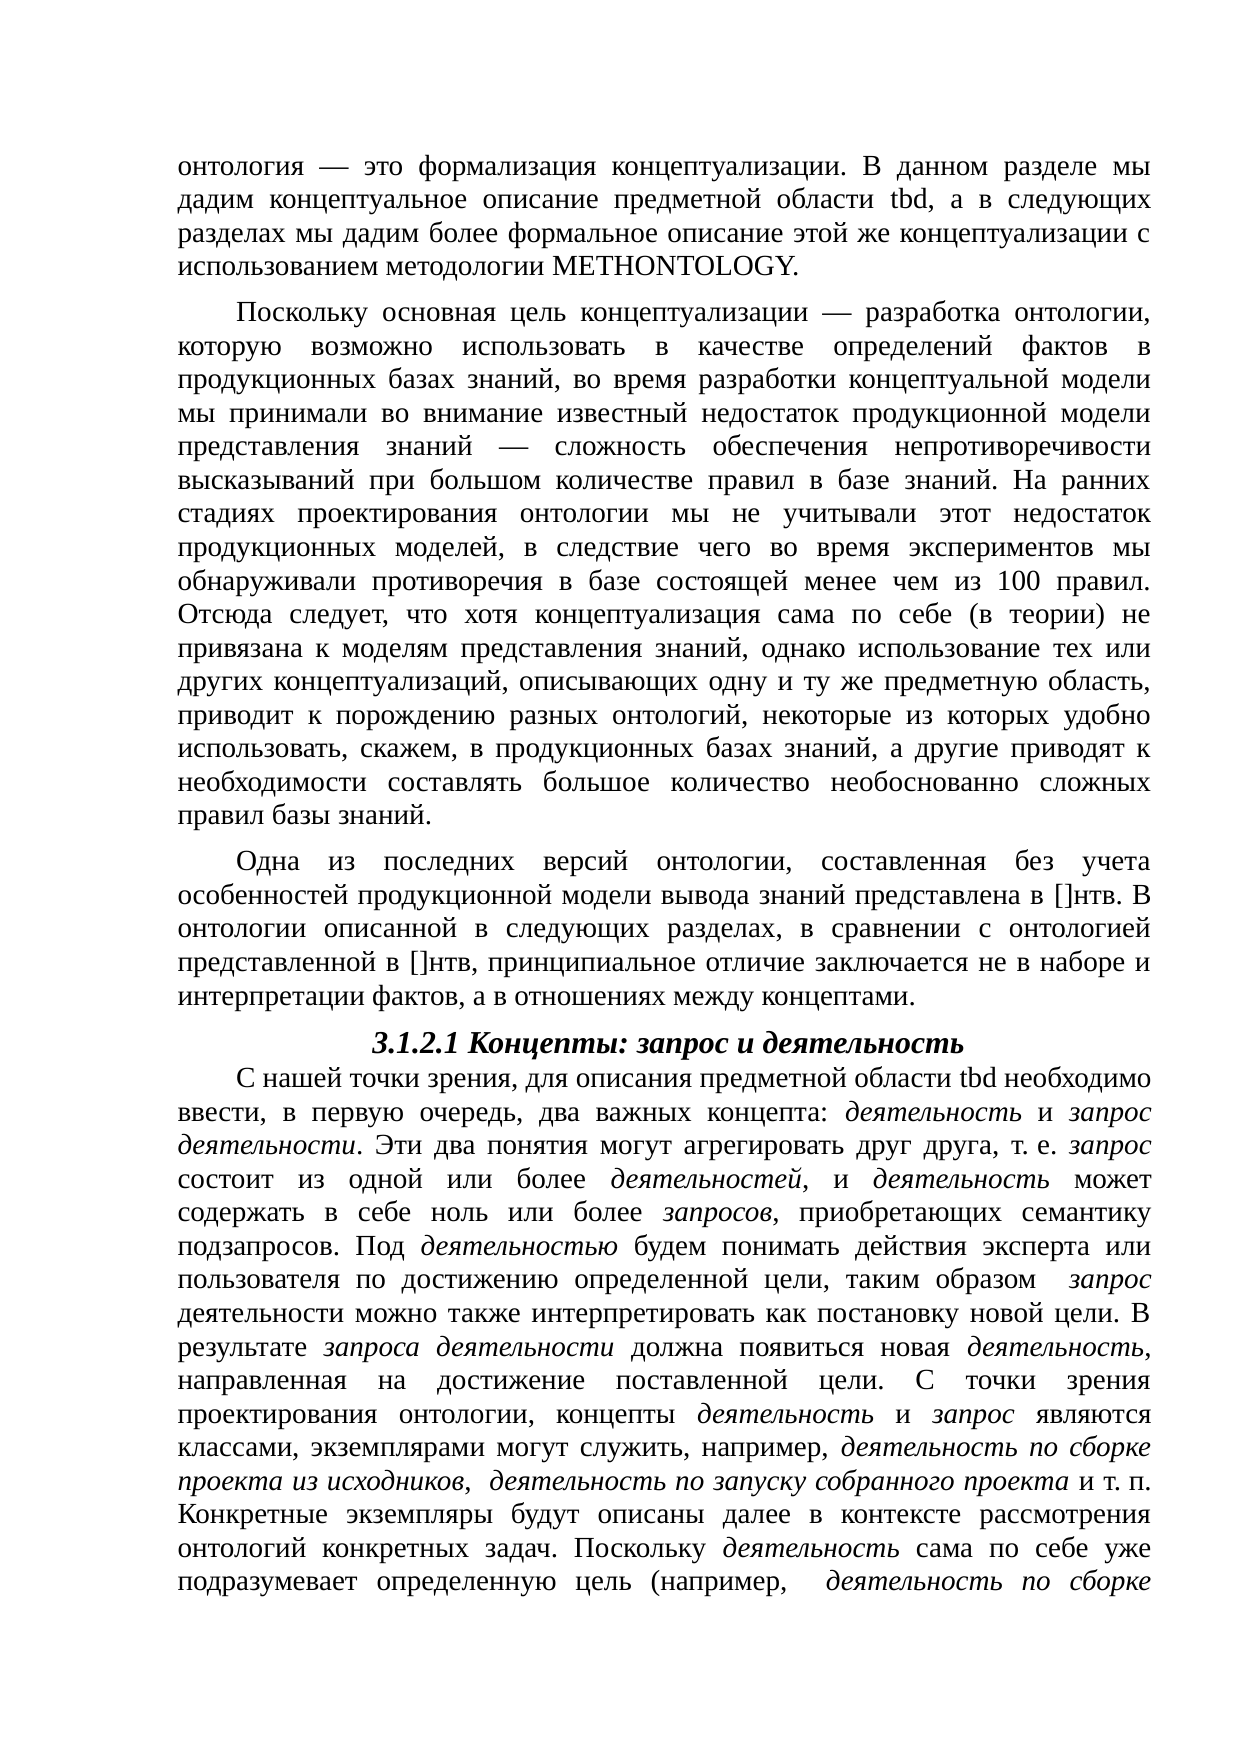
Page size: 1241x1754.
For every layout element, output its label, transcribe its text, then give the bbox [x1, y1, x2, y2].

text онтология — это формализация концептуализации. В данном разделе мы дадим концептуальное описание предметной области tbd, а в следующих разделах мы дадим более формальное описание этой же концептуализации с использованием методологии METHONTOLOGY. [177, 148, 1152, 282]
text Одна из последних версий онтологии, составленная без учета особенностей продукционной модели вывода знаний представлена в []нтв. В онтологии описанной в следующих разделах, в сравнении с онтологией представленной в []нтв, принципиальное отличие заключается не в наборе и интерпретации фактов, а в отношениях между концептами. [177, 843, 1152, 1011]
text Поскольку основная цель концептуализации — разработка онтологии, которую возможно использовать в качестве определений фактов в продукционных базах знаний, во время разработки концептуальной модели мы принимали во внимание известный недостаток продукционной модели представления знаний — сложность обеспечения непротиворечивости высказываний при большом количестве правил в базе знаний. На ранних стадиях проектирования онтологии мы не учитывали этот недостаток продукционных моделей, в следствие чего во время экспериментов мы обнаруживали противоречия в базе состоящей менее чем из 100 правил. Отсюда следует, что хотя концептуализация сама по себе (в теории) не привязана к моделям представления знаний, однако использование тех или других концептуализаций, описывающих одну и ту же предметную область, приводит к порождению разных онтологий, некоторые из которых удобно использовать, скажем, в продукционных базах знаний, а другие приводят к необходимости составлять большое количество необоснованно сложных правил базы знаний. [177, 294, 1152, 831]
text С нашей точки зрения, для описания предметной области tbd необходимо ввести, в первую очередь, два важных концепта: деятельность и запрос деятельности. Эти два понятия могут агрегировать друг друга, т. е. запрос состоит из одной или более деятельностей, и деятельность может содержать в себе ноль или более запросов, приобретающих семантику подзапросов. Под деятельностью будем понимать действия эксперта или пользователя по достижению определенной цели, таким образом запрос деятельности можно также интерпретировать как постановку новой цели. В результате запроса деятельности должна появиться новая деятельность, направленная на достижение поставленной цели. С точки зрения проектирования онтологии, концепты деятельность и запрос являются классами, экземплярами могут служить, например, деятельность по сборке проекта из исходников, деятельность по запуску собранного проекта и т. п. Конкретные экземпляры будут описаны далее в контексте рассмотрения онтологий конкретных задач. Поскольку деятельность сама по себе уже подразумевает определенную цель (например, деятельность по сборке [177, 1060, 1152, 1597]
subtitle Концепты: запрос и деятельность [177, 1024, 1152, 1060]
